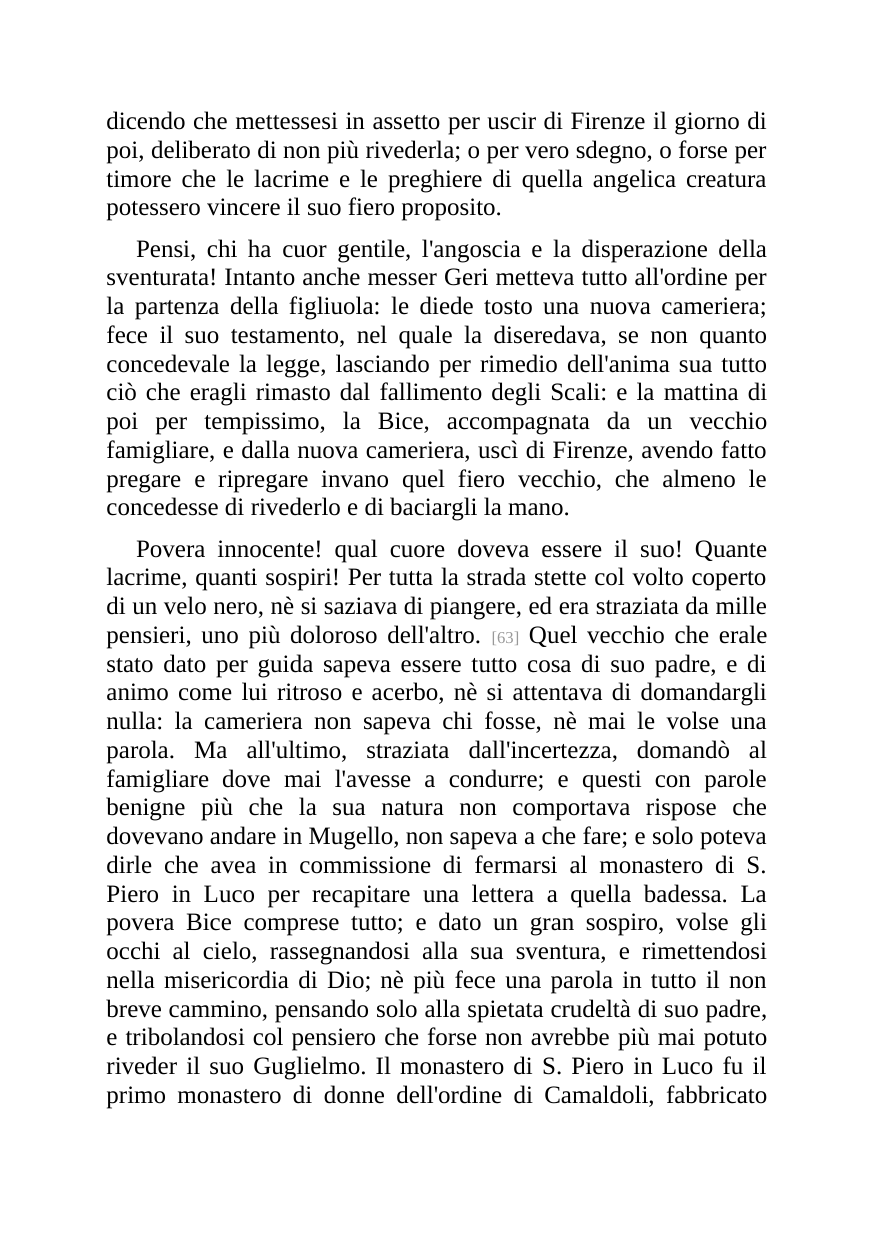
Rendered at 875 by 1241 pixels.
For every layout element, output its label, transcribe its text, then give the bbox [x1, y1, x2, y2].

text dicendo che mettessesi in assetto per uscir di Firenze il giorno di poi, deliberato di non più rivederla; o per vero sdegno, o forse per timore che le lacrime e le preghiere di quella angelica creatura potessero vincere il suo fiero proposito. [106, 106, 768, 221]
text Povera innocente! qual cuore doveva essere il suo! Quante lacrime, quanti sospiri! Per tutta la strada stette col volto coperto di un velo nero, nè si saziava di piangere, ed era straziata da mille pensieri, uno più doloroso dell'altro. [63] Quel vecchio che erale stato dato per guida sapeva essere tutto cosa di suo padre, e di animo come lui ritroso e acerbo, nè si attentava di domandargli nulla: la cameriera non sapeva chi fosse, nè mai le volse una parola. Ma all'ultimo, straziata dall'incertezza, domandò al famigliare dove mai l'avesse a condurre; e questi con parole benigne più che la sua natura non comportava rispose che dovevano andare in Mugello, non sapeva a che fare; e solo poteva dirle che avea in commissione di fermarsi al monastero di S. Piero in Luco per recapitare una lettera a quella badessa. La povera Bice comprese tutto; e dato un gran sospiro, volse gli occhi al cielo, rassegnandosi alla sua sventura, e rimettendosi nella misericordia di Dio; nè più fece una parola in tutto il non breve cammino, pensando solo alla spietata crudeltà di suo padre, e tribolandosi col pensiero che forse non avrebbe più mai potuto riveder il suo Guglielmo. Il monastero di S. Piero in Luco fu il primo monastero di donne dell'ordine di Camaldoli, fabbricato [106, 534, 768, 1109]
text Pensi, chi ha cuor gentile, l'angoscia e la disperazione della sventurata! Intanto anche messer Geri metteva tutto all'ordine per la partenza della figliuola: le diede tosto una nuova cameriera; fece il suo testamento, nel quale la diseredava, se non quanto concedevale la legge, lasciando per rimedio dell'anima sua tutto ciò che eragli rimasto dal fallimento degli Scali: e la mattina di poi per tempissimo, la Bice, accompagnata da un vecchio famigliare, e dalla nuova cameriera, uscì di Firenze, avendo fatto pregare e ripregare invano quel fiero vecchio, che almeno le concedesse di rivederlo e di baciargli la mano. [106, 234, 768, 521]
